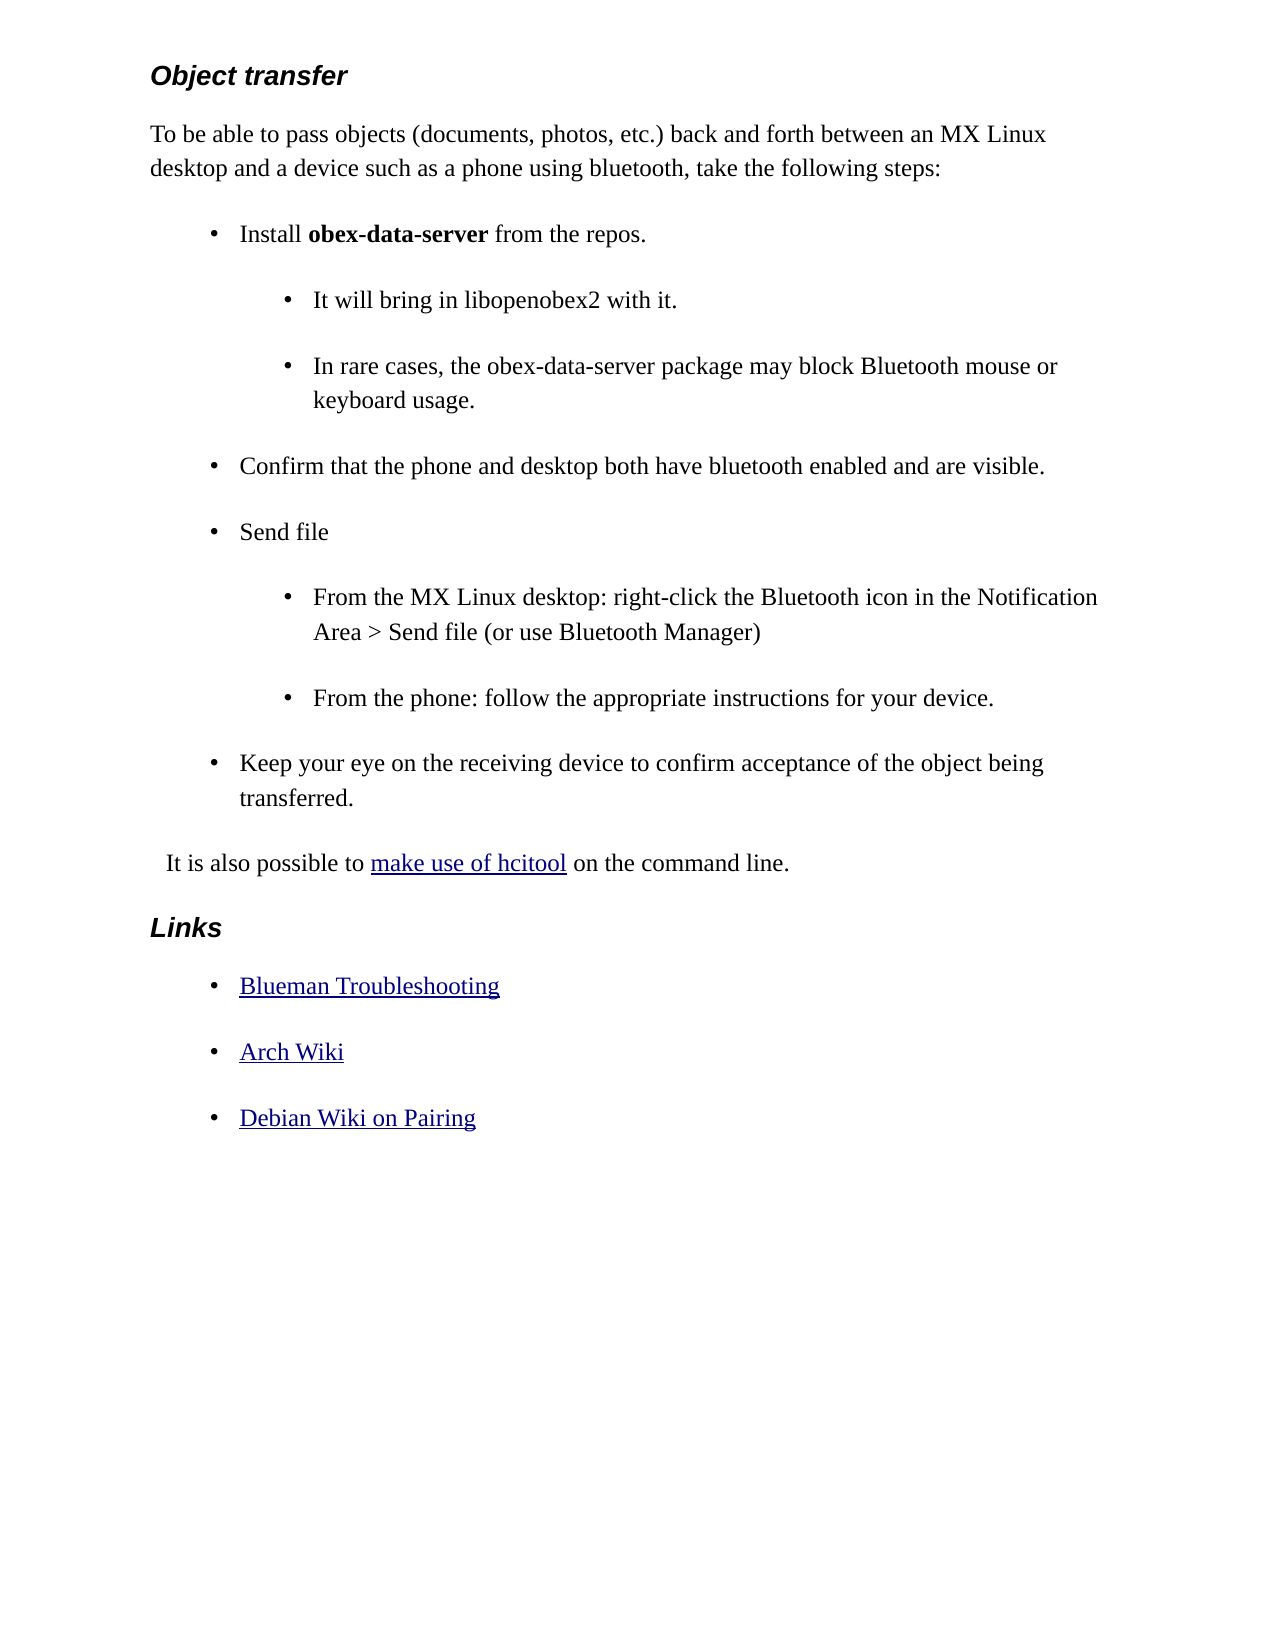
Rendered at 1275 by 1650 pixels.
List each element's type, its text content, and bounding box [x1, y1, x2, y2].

list Arch Wiki [210, 1037, 1109, 1066]
list Blueman Troubleshooting [210, 971, 1109, 1000]
text To be able to pass objects (documents, photos, etc.) back and forth between an MX Linux desktop and a device such as a phone using bluetooth, take the following steps: [150, 119, 1125, 182]
text It is also possible to make use of hcitool on the command line. [166, 848, 1109, 877]
list Debian Wiki on Pairing [210, 1103, 1109, 1131]
subtitle Object transfer [150, 59, 1125, 91]
list Send file [210, 517, 1109, 545]
list Keep your eye on the receiving device to confirm acceptance of the object being transferred. [210, 748, 1109, 812]
list Install obex-data-server from the repos. [210, 219, 1109, 248]
list From the phone: follow the appropriate instructions for your device. [283, 683, 1109, 711]
list It will bring in libopenobex2 with it. [283, 285, 1109, 314]
list From the MX Linux desktop: right-click the Bluetooth icon in the Notification Area > Send file (or use Bluetooth Manager) [283, 582, 1109, 646]
list In rare cases, the obex-data-server package may block Bluetooth mouse or keyboard usage. [283, 351, 1109, 414]
subtitle Links [150, 911, 1125, 943]
list Confirm that the phone and desktop both have bluetooth enabled and are visible. [210, 451, 1109, 480]
